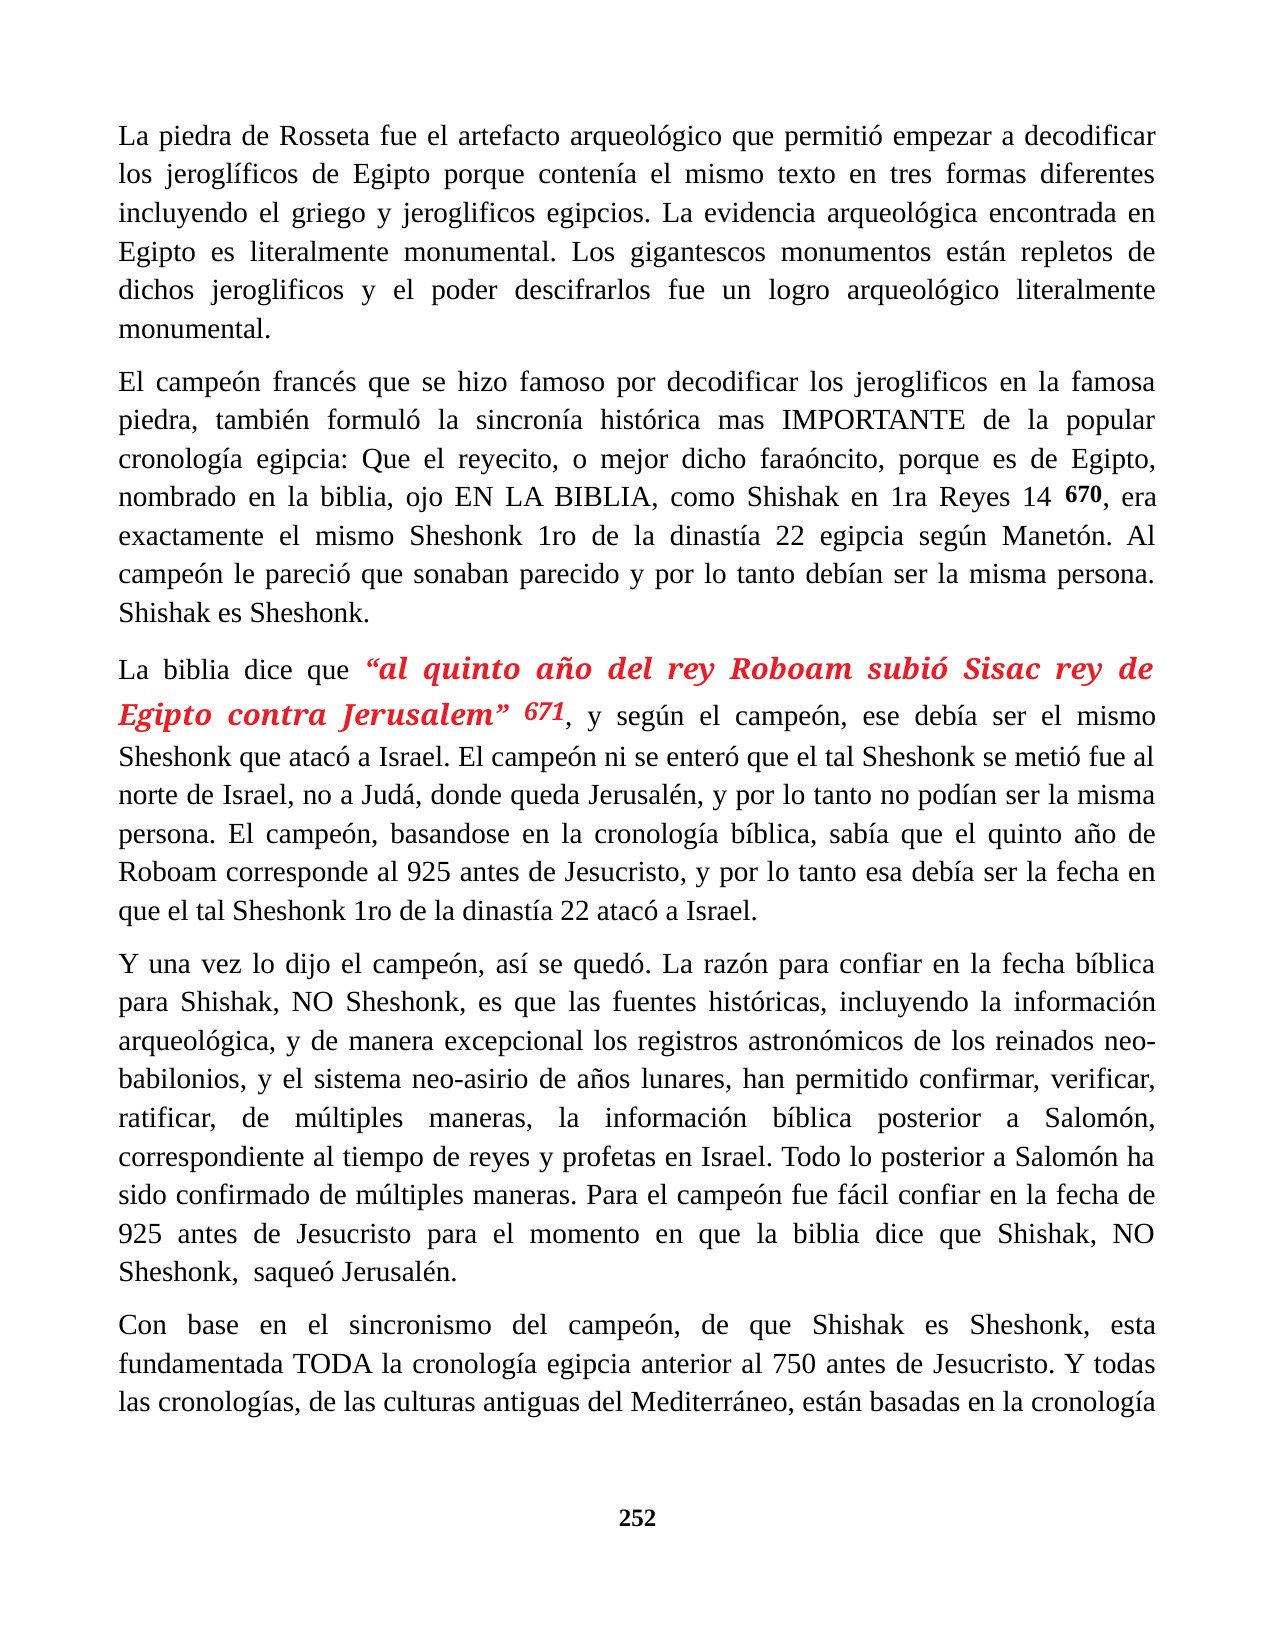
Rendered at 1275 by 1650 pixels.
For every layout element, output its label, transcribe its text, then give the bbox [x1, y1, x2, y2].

text Y una vez lo dijo el campeón, así se quedó. La razón para confiar en la fecha bíblica para Shishak, NO Sheshonk, es que las fuentes históricas, incluyendo la información arqueológica, y de manera excepcional los registros astronómicos de los reinados neo-babilonios, y el sistema neo-asirio de años lunares, han permitido confirmar, verificar, ratificar, de múltiples maneras, la información bíblica posterior a Salomón, correspondiente al tiempo de reyes y profetas en Israel. Todo lo posterior a Salomón ha sido confirmado de múltiples maneras. Para el campeón fue fácil confiar en la fecha de 925 antes de Jesucristo para el momento en que la biblia dice que Shishak, NO Sheshonk, saqueó Jerusalén. [118, 946, 1157, 1288]
text La piedra de Rosseta fue el artefacto arqueológico que permitió empezar a decodificar los jeroglíficos de Egipto porque contenía el mismo texto en tres formas diferentes incluyendo el griego y jeroglificos egipcios. La evidencia arqueológica encontrada en Egipto es literalmente monumental. Los gigantescos monumentos están repletos de dichos jeroglificos y el poder descifrarlos fue un logro arqueológico literalmente monumental. [118, 118, 1157, 344]
text Con base en el sincronismo del campeón, de que Shishak es Sheshonk, esta fundamentada TODA la cronología egipcia anterior al 750 antes de Jesucristo. Y todas las cronologías, de las culturas antiguas del Mediterráneo, están basadas en la cronología [118, 1307, 1157, 1418]
text La biblia dice que “al quinto año del rey Roboam subió Sisac rey de Egipto contra Jerusalem” , y según el campeón, ese debía ser el mismo Sheshonk que atacó a Israel. El campeón ni se enteró que el tal Sheshonk se metió fue al norte de Israel, no a Judá, donde queda Jerusalén, y por lo tanto no podían ser la misma persona. El campeón, basandose en la cronología bíblica, sabía que el quinto año de Roboam corresponde al 925 antes de Jesucristo, y por lo tanto esa debía ser la fecha en que el tal Sheshonk 1ro de la dinastía 22 atacó a Israel. [118, 648, 1157, 926]
text El campeón francés que se hizo famoso por decodificar los jeroglificos en la famosa piedra, también formuló la sincronía histórica mas IMPORTANTE de la popular cronología egipcia: Que el reyecito, o mejor dicho faraóncito, porque es de Egipto, nombrado en la biblia, ojo EN LA BIBLIA, como Shishak en 1ra Reyes 14 , era exactamente el mismo Sheshonk 1ro de la dinastía 22 egipcia según Manetón. Al campeón le pareció que sonaban parecido y por lo tanto debían ser la misma persona. Shishak es Sheshonk. [118, 364, 1157, 629]
